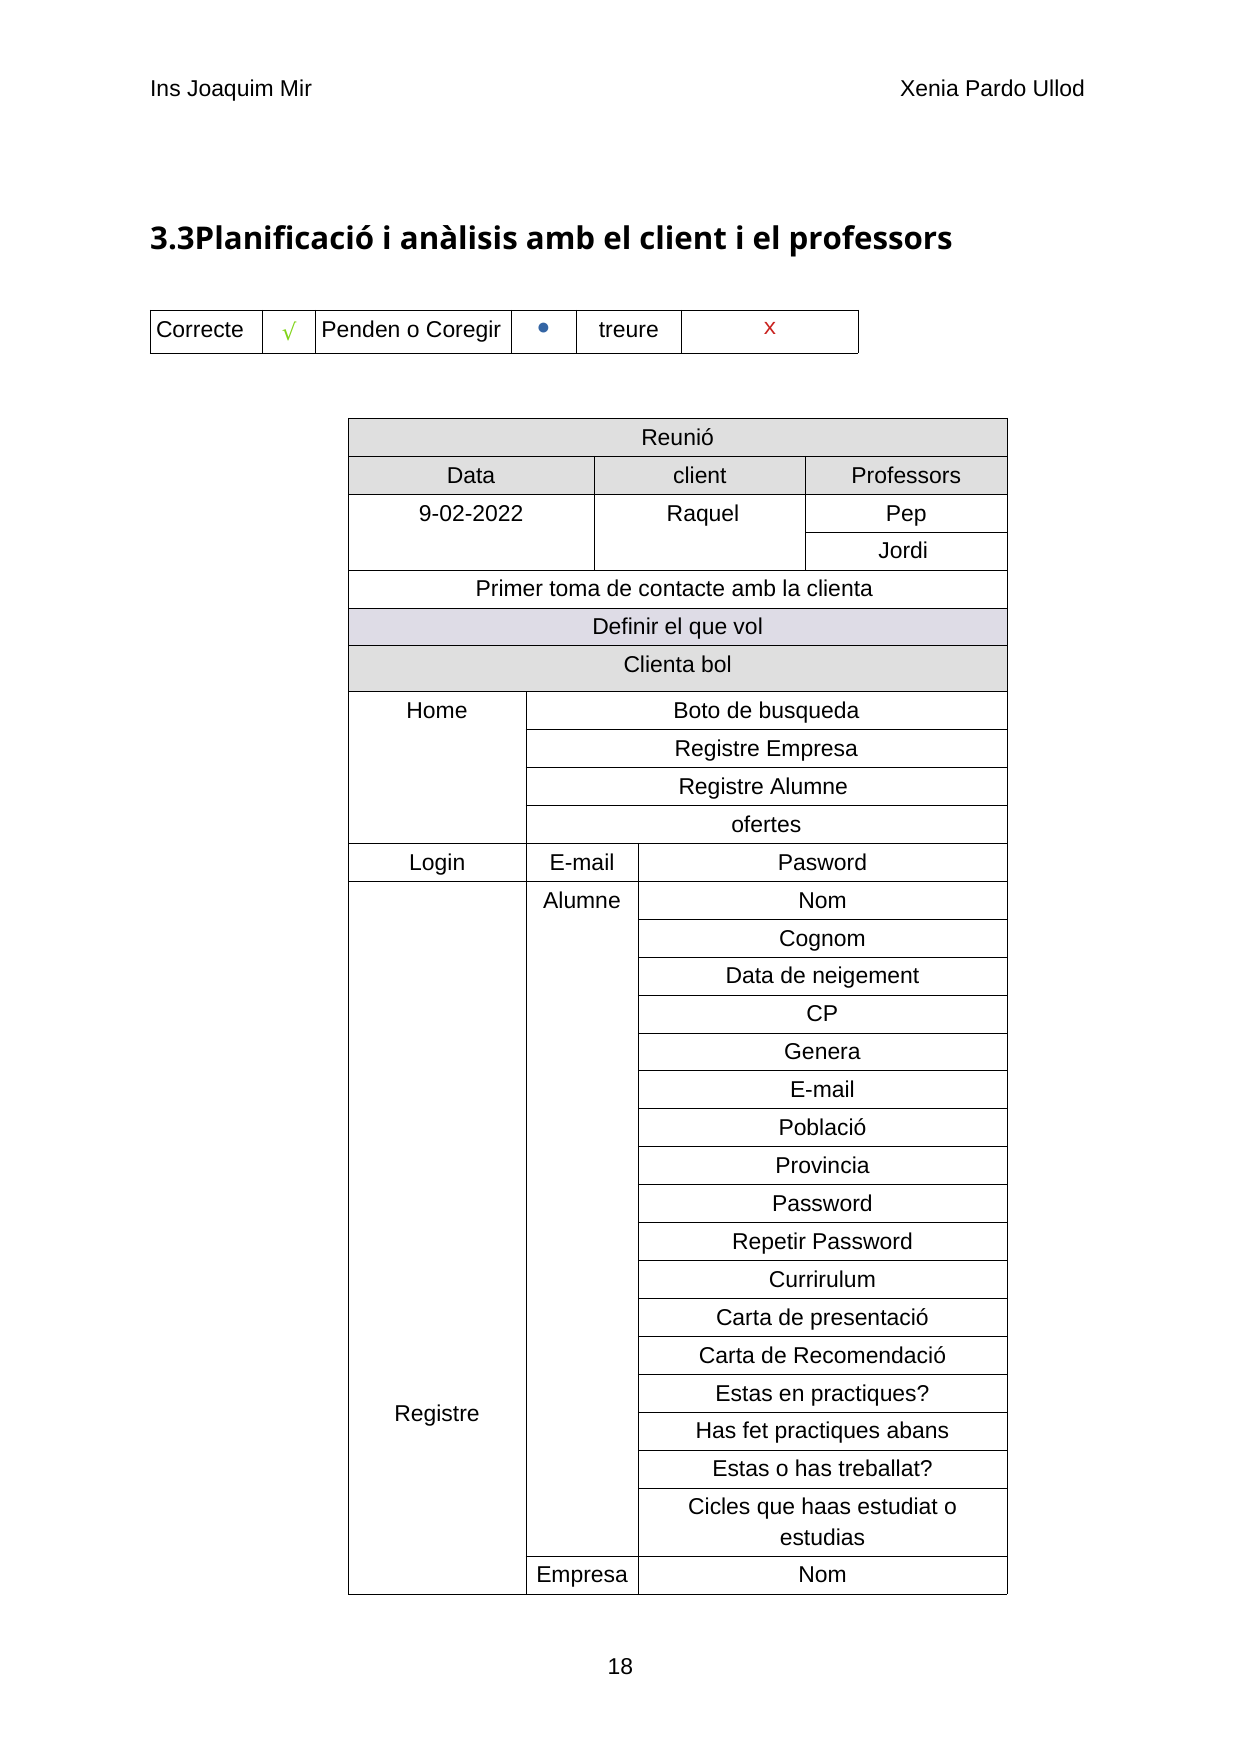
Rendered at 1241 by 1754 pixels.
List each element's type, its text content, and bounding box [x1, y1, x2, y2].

table_cell Genera [639, 1034, 1007, 1070]
table_cell Estas en practiques? [639, 1375, 1007, 1412]
table_cell Pasword [639, 844, 1007, 881]
table_cell Estas o has treballat? [639, 1451, 1007, 1487]
table_cell 9-02-2022 [349, 495, 594, 569]
table_cell Professors [806, 457, 1007, 494]
table_cell Registre Alumne [527, 768, 1007, 805]
table_cell client [595, 457, 805, 494]
table_cell Has fet practiques abans [639, 1413, 1007, 1449]
table_cell Repetir Password [639, 1223, 1007, 1260]
table_cell Població [639, 1109, 1007, 1146]
table_cell Data [349, 457, 594, 494]
table_cell Raquel [595, 495, 805, 569]
table_cell E-mail [639, 1071, 1007, 1108]
table_cell Primer toma de contacte amb la clienta [349, 571, 1007, 607]
table_cell Data de neigement [639, 958, 1007, 994]
table_cell Registre [349, 882, 526, 1593]
table_header Correcte [151, 311, 262, 352]
table_cell Nom [639, 1557, 1007, 1593]
table_cell Currirulum [639, 1261, 1007, 1298]
table_header ● [512, 311, 576, 352]
table_cell ofertes [527, 806, 1007, 843]
table_cell E-mail [527, 844, 638, 881]
table_cell CP [639, 996, 1007, 1032]
table_cell Registre Empresa [527, 730, 1007, 767]
table_cell Cicles que haas estudiat o estudias [639, 1489, 1007, 1556]
table_cell Boto de busqueda [527, 692, 1007, 729]
table_cell Clienta bol [349, 646, 1007, 691]
table_cell Alumne [527, 882, 638, 1556]
table_cell Empresa [527, 1557, 638, 1593]
table_header Reunió [349, 419, 1007, 456]
table_cell Carta de presentació [639, 1299, 1007, 1336]
table_cell Home [349, 692, 526, 843]
table_cell Password [639, 1185, 1007, 1222]
table_cell Pep [806, 495, 1007, 532]
text 3.3Planificació i anàlisis amb el client i el professors [150, 216, 1090, 259]
table_header treure [577, 311, 681, 352]
table_cell Cognom [639, 920, 1007, 957]
table_cell Carta de Recomendació [639, 1337, 1007, 1374]
table_cell Login [349, 844, 526, 881]
table_cell Jordi [806, 533, 1007, 569]
table_cell Nom [639, 882, 1007, 919]
table_cell Provincia [639, 1147, 1007, 1184]
table_cell Definir el que vol [349, 609, 1007, 645]
table_header √ [263, 311, 315, 352]
table_header Penden o Coregir [316, 311, 511, 352]
table_header x [682, 311, 858, 352]
